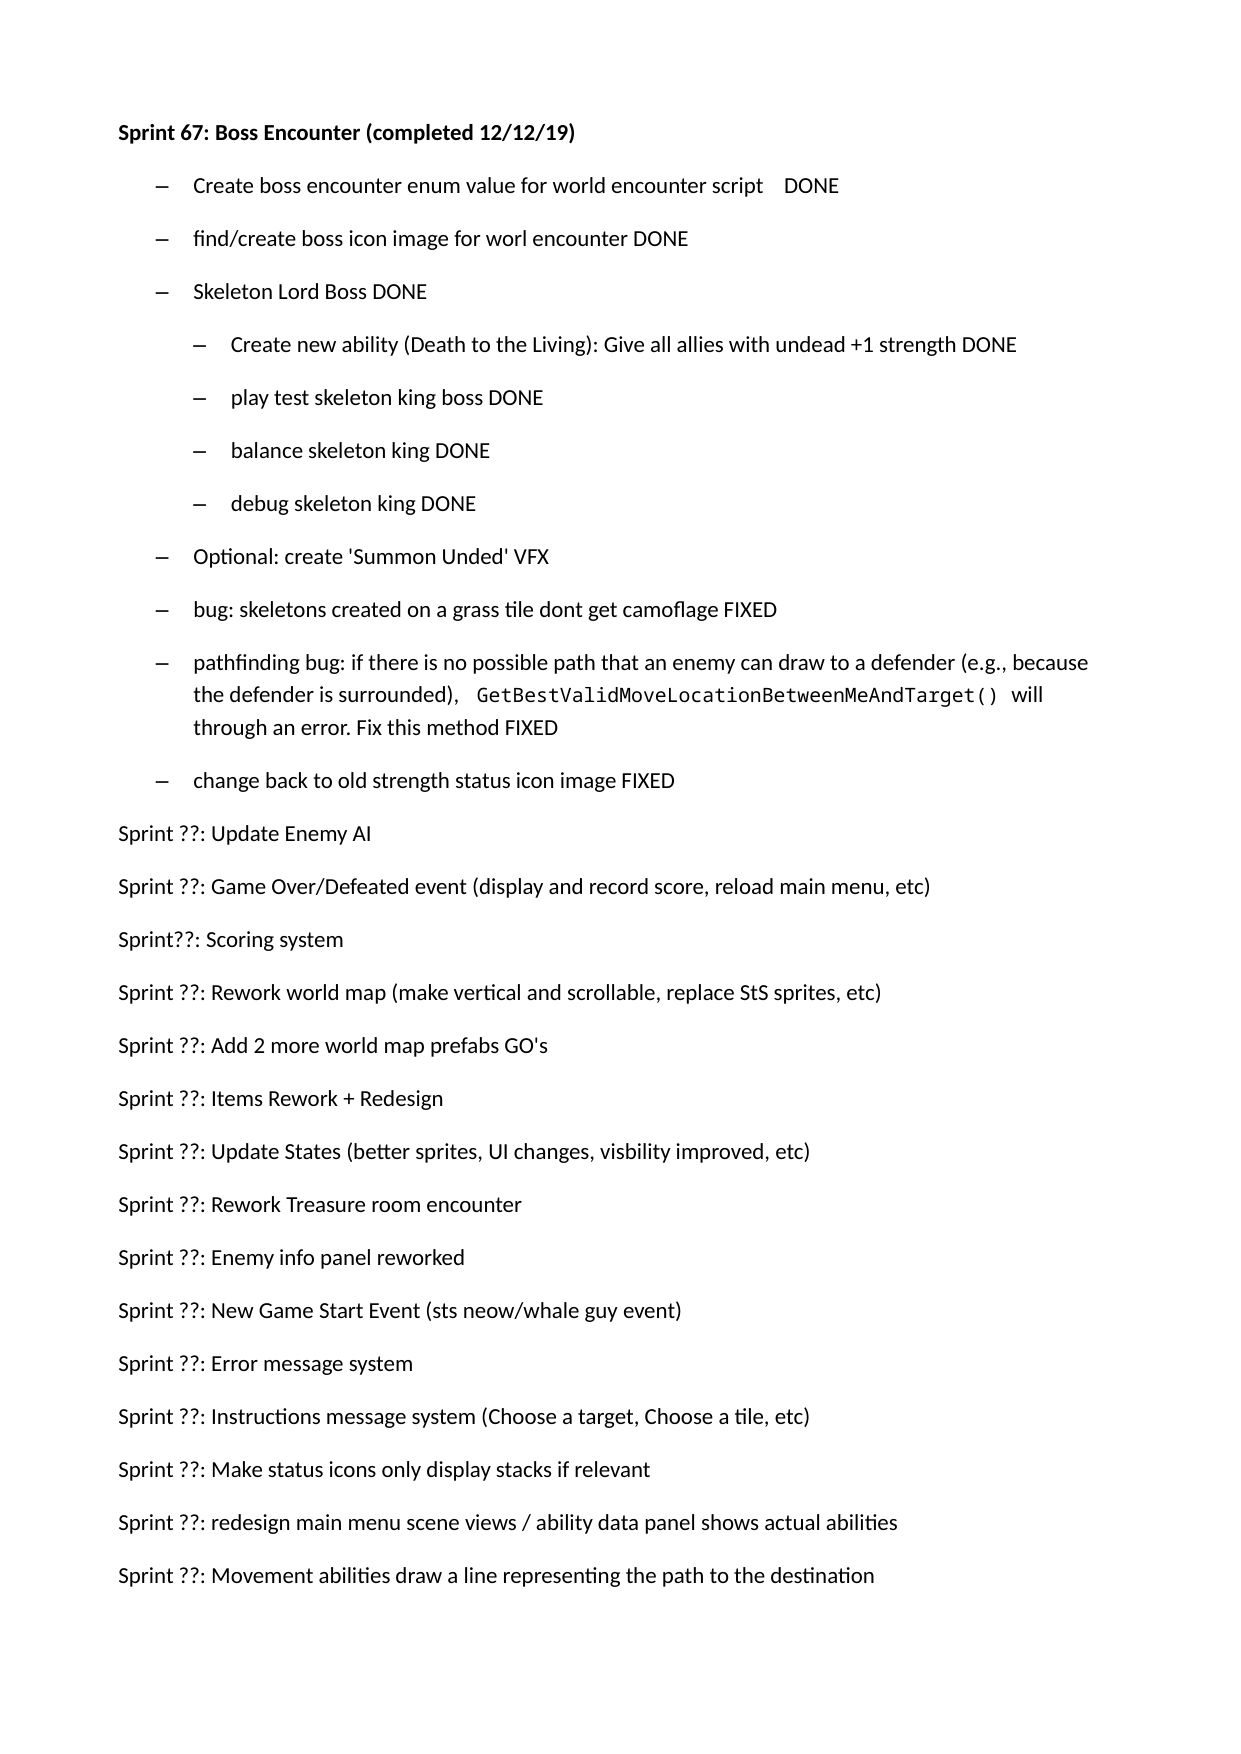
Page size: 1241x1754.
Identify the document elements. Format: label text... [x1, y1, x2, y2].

text Sprint ??: Items Rework + Redesign [118, 1084, 1122, 1112]
list play test skeleton king boss DONE [193, 383, 1122, 411]
list debug skeleton king DONE [193, 489, 1122, 517]
list balance skeleton king DONE [193, 436, 1122, 464]
list Optional: create 'Summon Unded' VFX [156, 542, 1122, 570]
list Skeleton Lord Boss DONE [156, 277, 1122, 305]
text Sprint ??: Movement abilities draw a line representing the path to the destination [118, 1561, 1122, 1589]
list bug: skeletons created on a grass tile dont get camoflage FIXED [156, 595, 1122, 623]
text Sprint ??: Update States (better sprites, UI changes, visbility improved, etc) [118, 1137, 1122, 1165]
list change back to old strength status icon image FIXED [156, 766, 1122, 794]
list Create new ability (Death to the Living): Give all allies with undead +1 strength DONE [193, 330, 1122, 358]
text Sprint ??: New Game Start Event (sts neow/whale guy event) [118, 1296, 1122, 1324]
text Sprint 67: Boss Encounter (completed 12/12/19) [118, 118, 1122, 146]
text Sprint ??: Game Over/Defeated event (display and record score, reload main menu, etc) [118, 872, 1122, 900]
list find/create boss icon image for worl encounter DONE [156, 224, 1122, 252]
text Sprint ??: Enemy info panel reworked [118, 1243, 1122, 1271]
text Sprint ??: Update Enemy AI [118, 819, 1122, 847]
list Create boss encounter enum value for world encounter script DONE [156, 171, 1122, 199]
text Sprint ??: redesign main menu scene views / ability data panel shows actual abilities [118, 1508, 1122, 1536]
text Sprint ??: Make status icons only display stacks if relevant [118, 1455, 1122, 1483]
text Sprint ??: Error message system [118, 1349, 1122, 1377]
text Sprint ??: Add 2 more world map prefabs GO's [118, 1031, 1122, 1059]
text Sprint??: Scoring system [118, 925, 1122, 953]
list pathfinding bug: if there is no possible path that an enemy can draw to a defender (e.g., because the defender is surrounded), GetBestValidMoveLocationBetweenMeAndTarget() will through an error. Fix this method FIXED [156, 648, 1122, 741]
text Sprint ??: Rework Treasure room encounter [118, 1190, 1122, 1218]
text Sprint ??: Rework world map (make vertical and scrollable, replace StS sprites, etc) [118, 978, 1122, 1006]
text Sprint ??: Instructions message system (Choose a target, Choose a tile, etc) [118, 1402, 1122, 1430]
